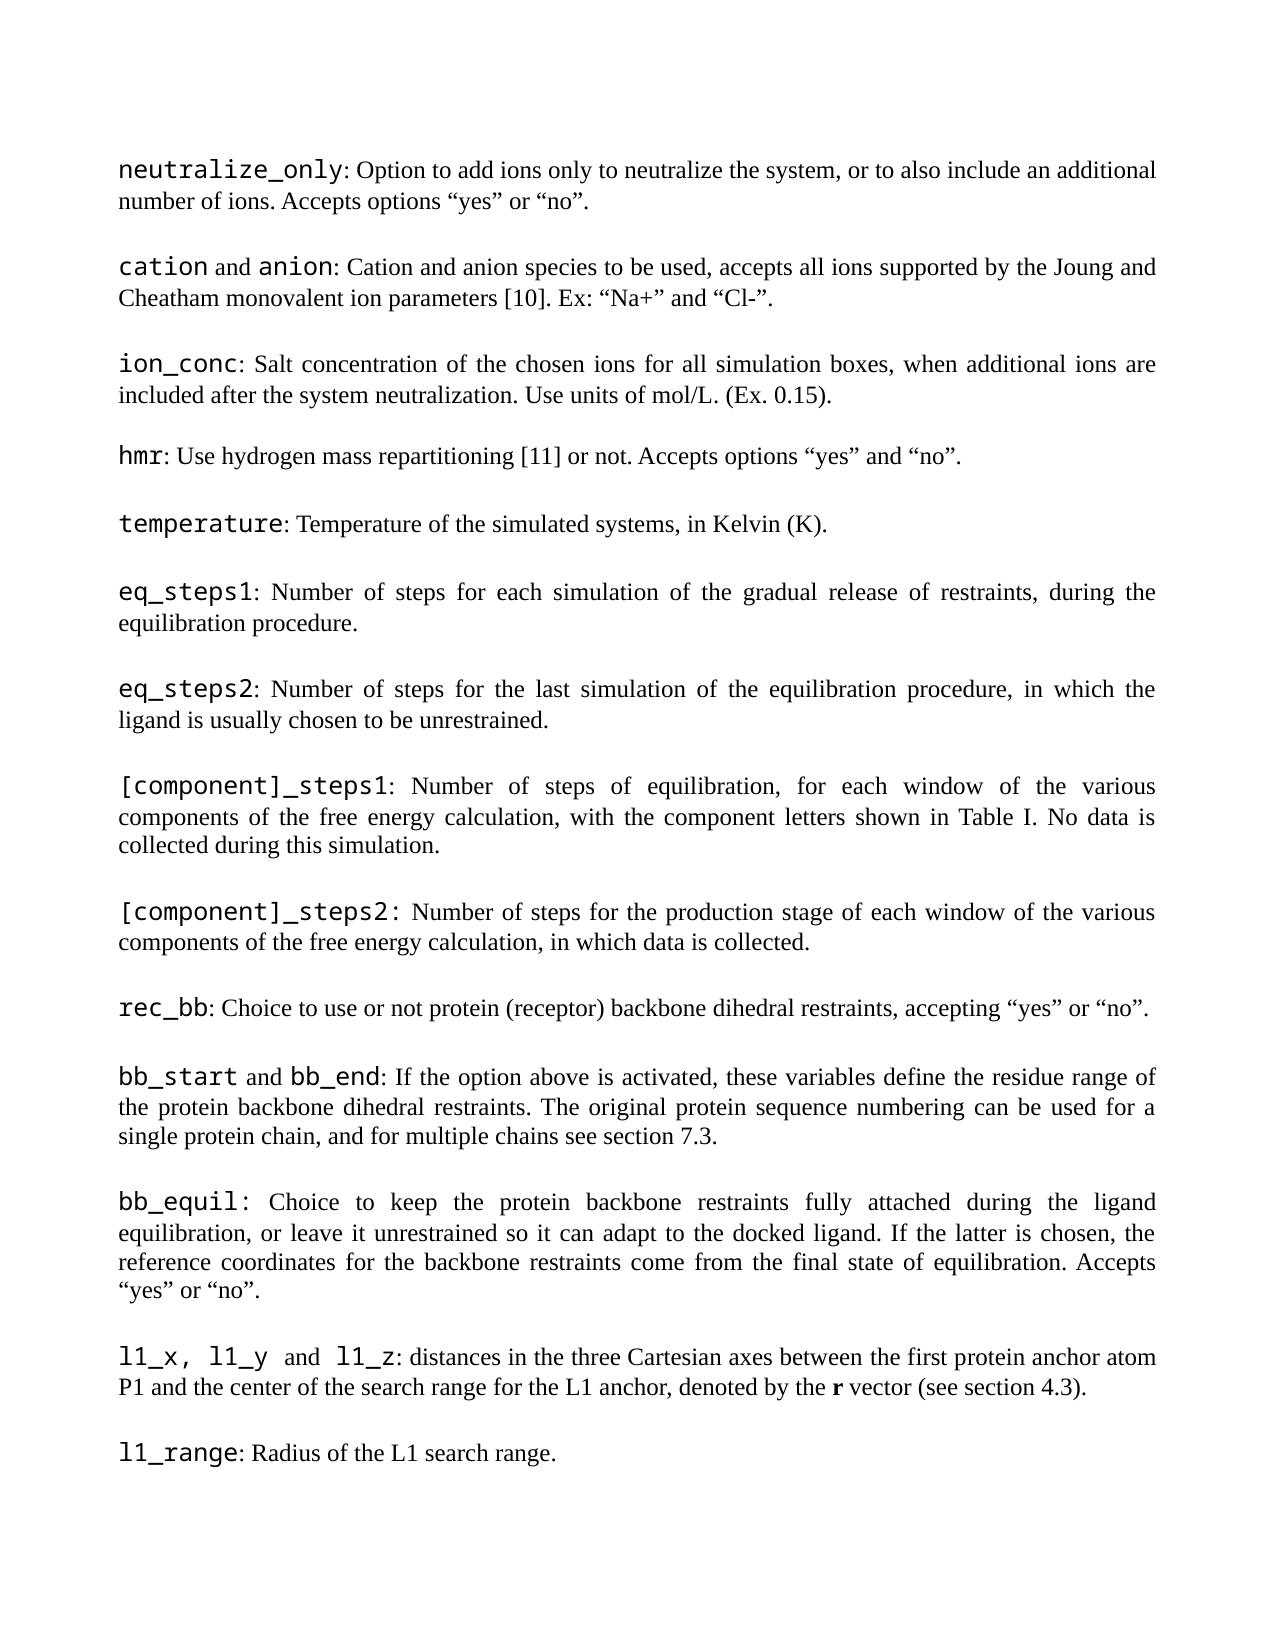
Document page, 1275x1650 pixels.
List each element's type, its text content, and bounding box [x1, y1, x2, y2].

text neutralize_only: Option to add ions only to neutralize the system, or to also include an additional number of ions. Accepts options “yes” or “no”. [118, 152, 1157, 215]
text cation and anion: Cation and anion species to be used, accepts all ions supported by the Joung and Cheatham monovalent ion parameters [10]. Ex: “Na+” and “Cl-”. [118, 249, 1157, 312]
text rec_bb: Choice to use or not protein (receptor) backbone dihedral restraints, accepting “yes” or “no”. [118, 990, 1157, 1024]
text bb_start and bb_end: If the option above is activated, these variables define the residue range of the protein backbone dihedral restraints. The original protein sequence numbering can be used for a single protein chain, and for multiple chains see section 7.3. [118, 1058, 1157, 1150]
text l1_range: Radius of the L1 search range. [118, 1435, 1157, 1469]
text eq_steps1: Number of steps for each simulation of the gradual release of restraints, during the equilibration procedure. [118, 574, 1157, 637]
text temperature: Temperature of the simulated systems, in Kelvin (K). [118, 506, 1157, 540]
text [component]_steps2: Number of steps for the production stage of each window of the various components of the free energy calculation, in which data is collected. [118, 893, 1157, 956]
text hmr: Use hydrogen mass repartitioning [11] or not. Accepts options “yes” and “no”. [118, 437, 1157, 472]
text ion_conc: Salt concentration of the chosen ions for all simulation boxes, when additional ions are included after the system neutralization. Use units of mol/L. (Ex. 0.15). [118, 346, 1157, 409]
text bb_equil: Choice to keep the protein backbone restraints fully attached during the ligand equilibration, or leave it unrestrained so it can adapt to the docked ligand. If the latter is chosen, the reference coordinates for the backbone restraints come from the final state of equilibration. Accepts “yes” or “no”. [118, 1184, 1157, 1304]
text [component]_steps1: Number of steps of equilibration, for each window of the various components of the free energy calculation, with the component letters shown in Table I. No data is collected during this simulation. [118, 767, 1157, 859]
text eq_steps2: Number of steps for the last simulation of the equilibration procedure, in which the ligand is usually chosen to be unrestrained. [118, 671, 1157, 733]
text l1_x, l1_y and l1_z: distances in the three Cartesian axes between the first protein anchor atom P1 and the center of the search range for the L1 anchor, denoted by the r vector (see section 4.3). [118, 1338, 1157, 1401]
